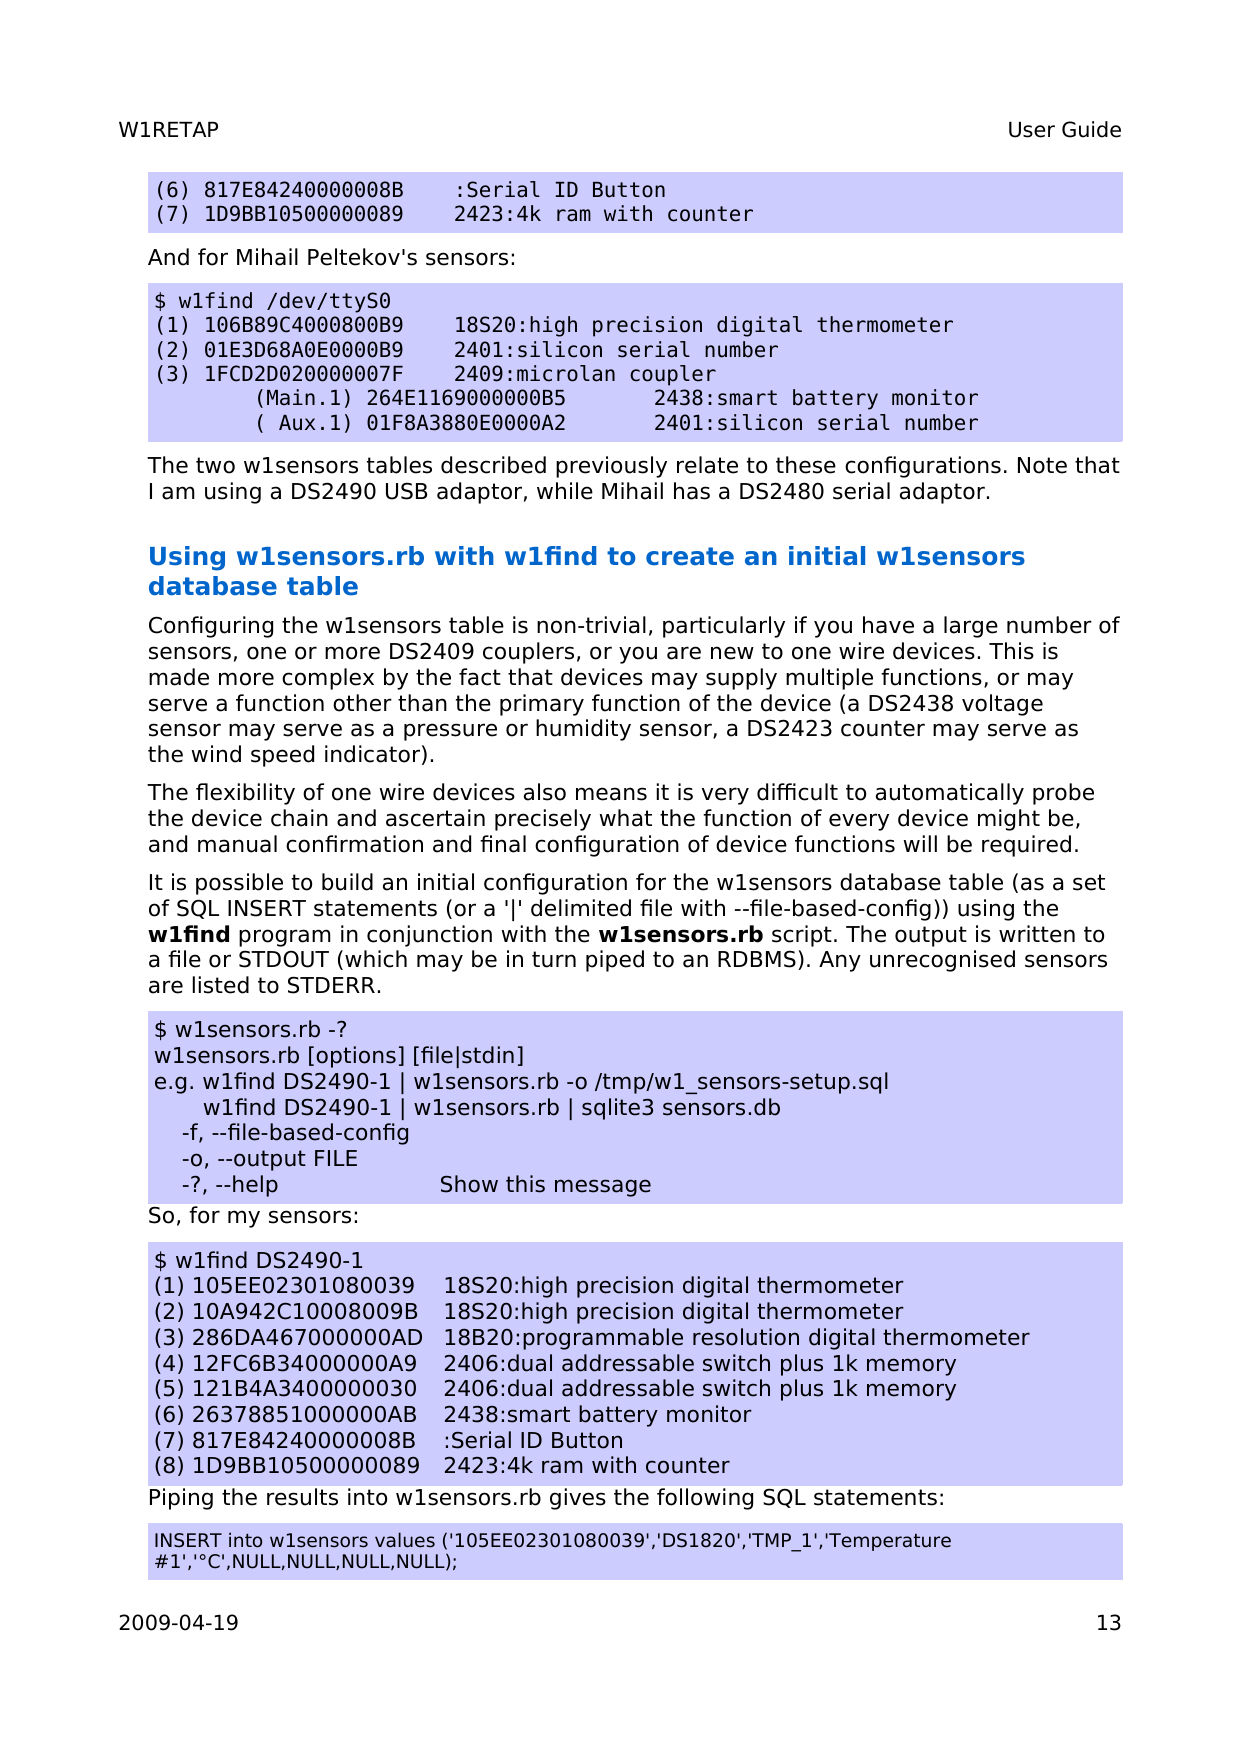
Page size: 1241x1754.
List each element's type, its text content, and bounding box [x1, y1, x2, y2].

text (5) 121B4A3400000030 2406:dual addressable switch plus 1k memory [149, 1370, 1122, 1396]
text And for Mihail Peltekov's sensors: [148, 245, 1122, 271]
text w1find DS2490-1 | w1sensors.rb | sqlite3 sensors.db [149, 1088, 1122, 1114]
text The two w1sensors tables described previously relate to these configurations. Note that I am using a DS2490 USB adaptor, while Mihail has a DS2480 serial adaptor. [148, 453, 1122, 505]
text (2) 10A942C10008009B 18S20:high precision digital thermometer [149, 1293, 1122, 1319]
text The flexibility of one wire devices also means it is very difficult to automatically probe the device chain and ascertain precisely what the function of every device might be, and manual confirmation and final configuration of device functions will be required. [148, 780, 1122, 857]
text (6) 26378851000000AB 2438:smart battery monitor [149, 1396, 1122, 1422]
text $ w1sensors.rb -? w1sensors.rb [options] [file|stdin] e.g. w1find DS2490-1 | w1sensors.rb -o /tmp/w1_sensors-setup.sql [149, 1012, 1122, 1088]
text -o, --output FILE [149, 1140, 1122, 1166]
text -f, --file-based-config [149, 1114, 1122, 1140]
text (7) 817E84240000008B :Serial ID Button (8) 1D9BB10500000089 2423:4k ram with counter [149, 1422, 1122, 1485]
text $ w1find /dev/ttyS0 (1) 106B89C4000800B9 18S20:high precision digital thermometer (2) 01E3D68A0E0000B9 2401:silicon serial number (3) 1FCD2D020000007F 2409:microlan coupler (Main.1) 264E1169000000B5 2438:smart battery monitor ( Aux.1) 01F8A3880E0000A2 2401:silicon serial number [149, 284, 1122, 441]
text So, for my sensors: [148, 1204, 1122, 1229]
text (3) 286DA467000000AD 18B20:programmable resolution digital thermometer [149, 1319, 1122, 1344]
text $ w1find DS2490-1 [149, 1243, 1122, 1267]
text (1) 105EE02301080039 18S20:high precision digital thermometer [149, 1267, 1122, 1293]
subtitle Using w1sensors.rb with w1find to create an initial w1sensors database table [148, 542, 1122, 601]
text -?, --help Show this message [149, 1166, 1122, 1203]
text INSERT into w1sensors values ('105EE02301080039','DS1820','TMP_1','Temperature #1','°C',NULL,NULL,NULL,NULL); [149, 1525, 1122, 1579]
text It is possible to build an initial configuration for the w1sensors database table (as a set of SQL INSERT statements (or a '|' delimited file with --file-based-config)) using the w1find program in conjunction with the w1sensors.rb script. The output is written to a file or STDOUT (which may be in turn piped to an RDBMS). Any unrecognised sensors are listed to STDERR. [148, 870, 1122, 999]
text Piping the results into w1sensors.rb gives the following SQL statements: [148, 1486, 1122, 1511]
text (4) 12FC6B34000000A9 2406:dual addressable switch plus 1k memory [149, 1344, 1122, 1370]
text (6) 817E84240000008B :Serial ID Button (7) 1D9BB10500000089 2423:4k ram with counter [149, 173, 1122, 232]
text Configuring the w1sensors table is non-trivial, particularly if you have a large number of sensors, one or more DS2409 couplers, or you are new to one wire devices. This is made more complex by the fact that devices may supply multiple functions, or may serve a function other than the primary function of the device (a DS2438 voltage sensor may serve as a pressure or humidity sensor, a DS2423 counter may serve as the wind speed indicator). [148, 613, 1122, 768]
